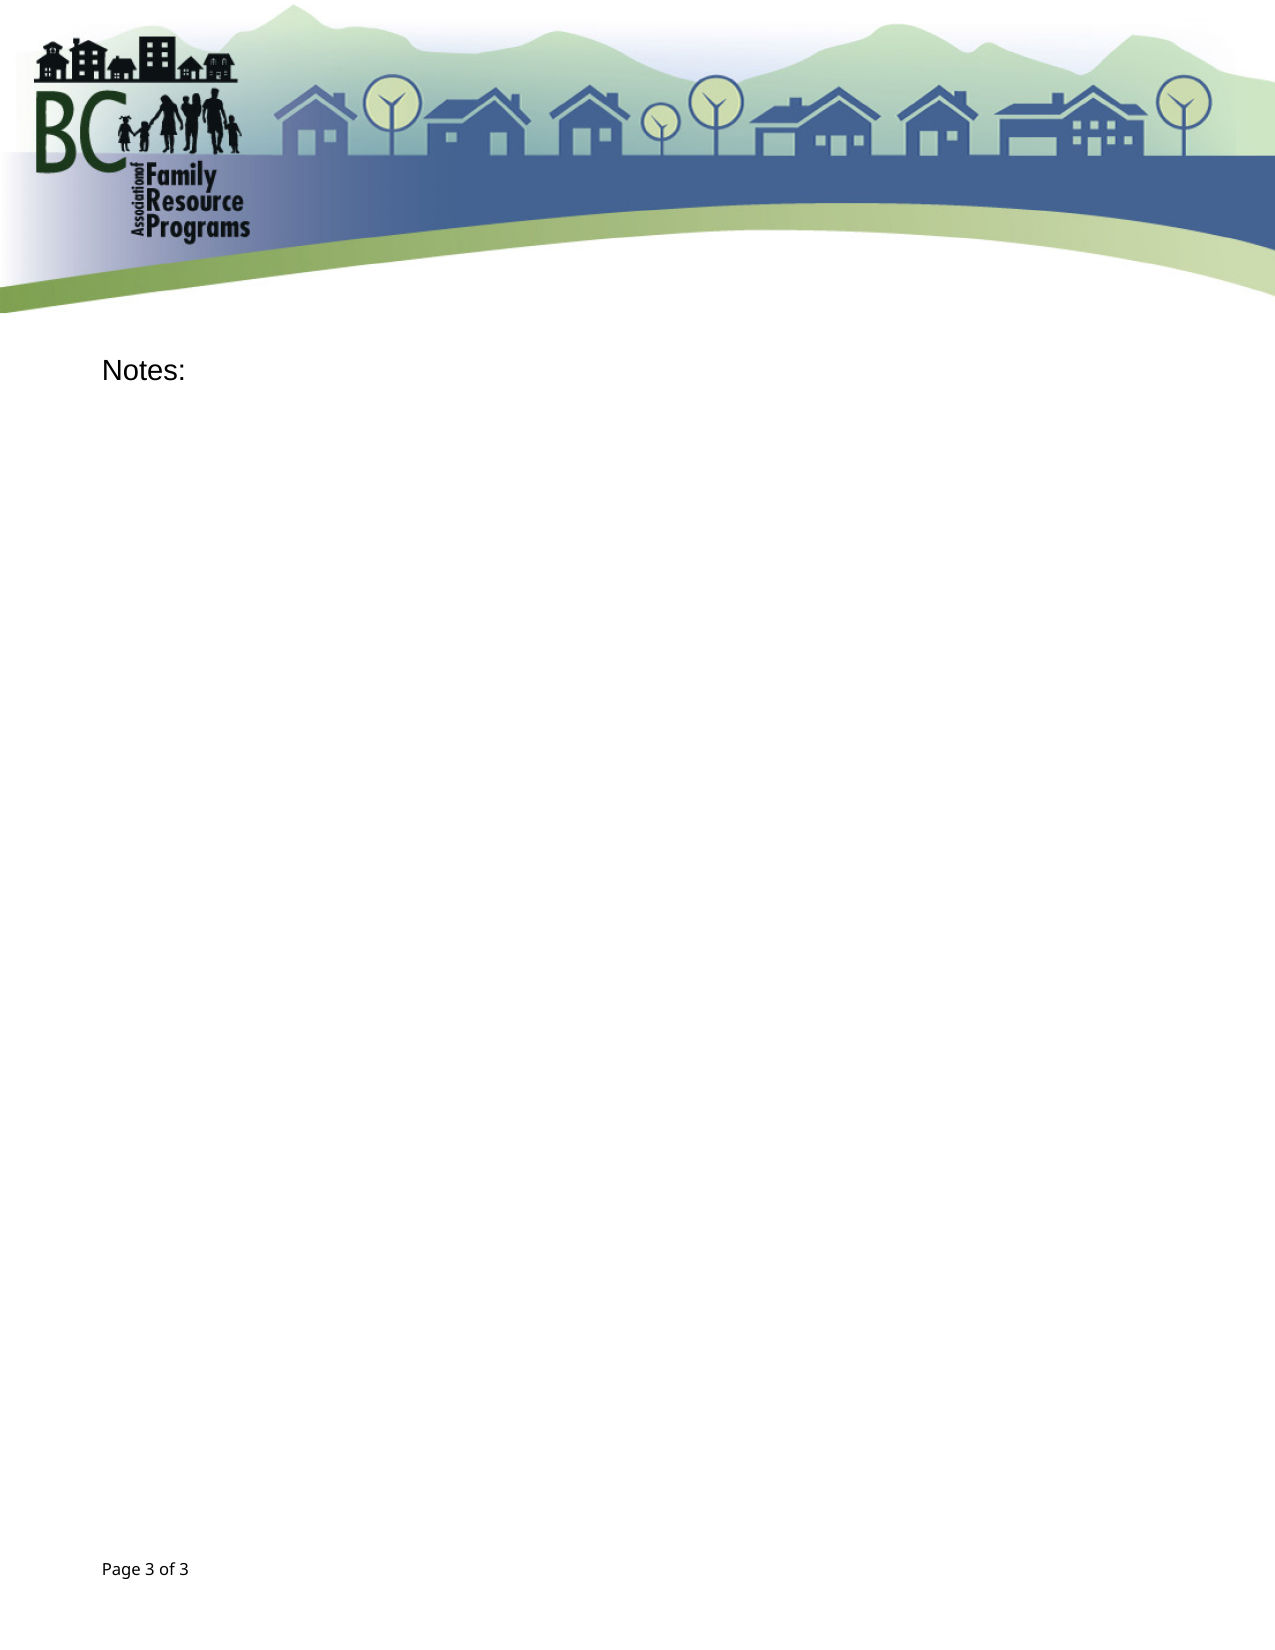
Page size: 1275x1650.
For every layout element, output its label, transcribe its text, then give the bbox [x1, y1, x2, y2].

picture [0, 0, 1275, 317]
subtitle Notes: [102, 353, 1156, 387]
